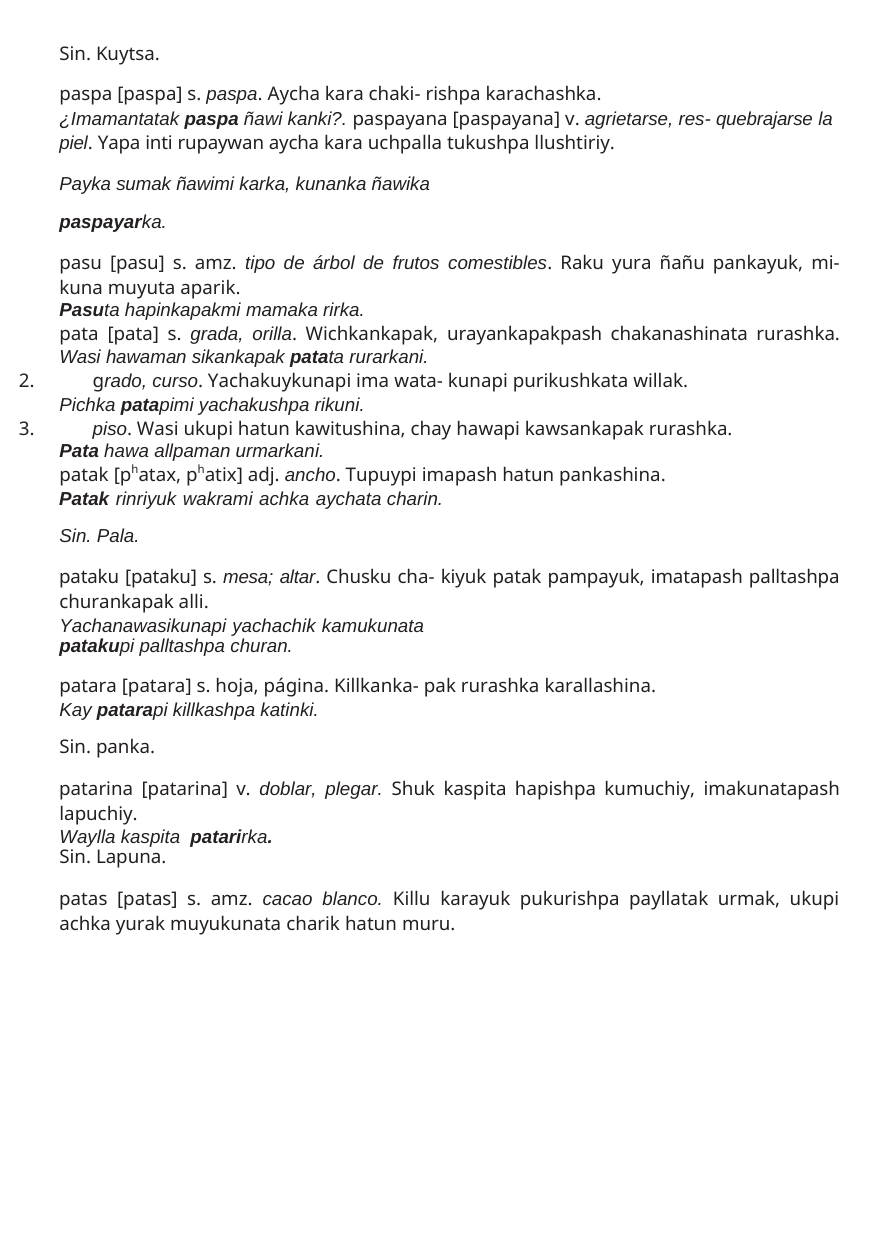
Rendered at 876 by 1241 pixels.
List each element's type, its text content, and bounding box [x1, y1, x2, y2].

text pata [pata] s. grada, orilla. Wichkankapak, urayankapakpash chakanashinata rurashka. Wasi hawaman sikankapak patata rurarkani. [59, 321, 840, 368]
text Kay patarapi killkashpa katinki. [59, 698, 856, 720]
text Sin. panka. [59, 738, 856, 758]
text Sin. Kuytsa. [59, 44, 856, 64]
text Patak rinriyuk wakrami achka aychata charin. [59, 487, 818, 509]
list piso. Wasi ukupi hatun kawitushina, chay hawapi kawsankapak rurashka. [19, 415, 840, 441]
text Pasuta hapinkapakmi mamaka rirka. [59, 300, 856, 321]
text Yachanawasikunapi yachachik kamukunata [59, 614, 856, 636]
text Payka sumak ñawimi karka, kunanka ñawika [59, 173, 856, 194]
text patara [patara] s. hoja, página. Killkanka- pak rurashka karallashina. [59, 673, 840, 697]
text ¿Imamantatak paspa ñawi kanki?. paspayana [paspayana] v. agrietarse, res- quebrajarse la piel. Yapa inti rupaywan aycha kara uchpalla tukushpa llushtiriy. [59, 107, 856, 155]
text pasu [pasu] s. amz. tipo de árbol de frutos comestibles. Raku yura ñañu pankayuk, mi- kuna muyuta aparik. [59, 249, 840, 300]
text paspa [paspa] s. paspa. Aycha kara chaki- rishpa karachashka. [59, 81, 856, 105]
text patas [patas] s. amz. cacao blanco. Killu karayuk pukurishpa payllatak urmak, ukupi achka yurak muyukunata charik hatun muru. [59, 885, 840, 936]
list grado, curso. Yachakuykunapi ima wata- kunapi purikushkata willak. [19, 368, 840, 393]
text pataku [pataku] s. mesa; altar. Chusku cha- kiyuk patak pampayuk, imatapash palltashpa churankapak alli. [59, 563, 840, 614]
text Sin. Pala. [59, 526, 856, 547]
text paspayarka. [59, 212, 856, 232]
text patakupi palltashpa churan. [59, 636, 856, 657]
text Pichka patapimi yachakushpa rikuni. [59, 394, 856, 415]
text Sin. Lapuna. [59, 848, 856, 868]
text Waylla kaspita patarirka. [59, 826, 856, 847]
text patarina [patarina] v. doblar, plegar. Shuk kaspita hapishpa kumuchiy, imakunatapash lapuchiy. [59, 775, 840, 826]
text Pata hawa allpaman urmarkani. [59, 441, 856, 462]
text patak [phatax, phatix] adj. ancho. Tupuypi imapash hatun pankashina. [59, 462, 840, 487]
